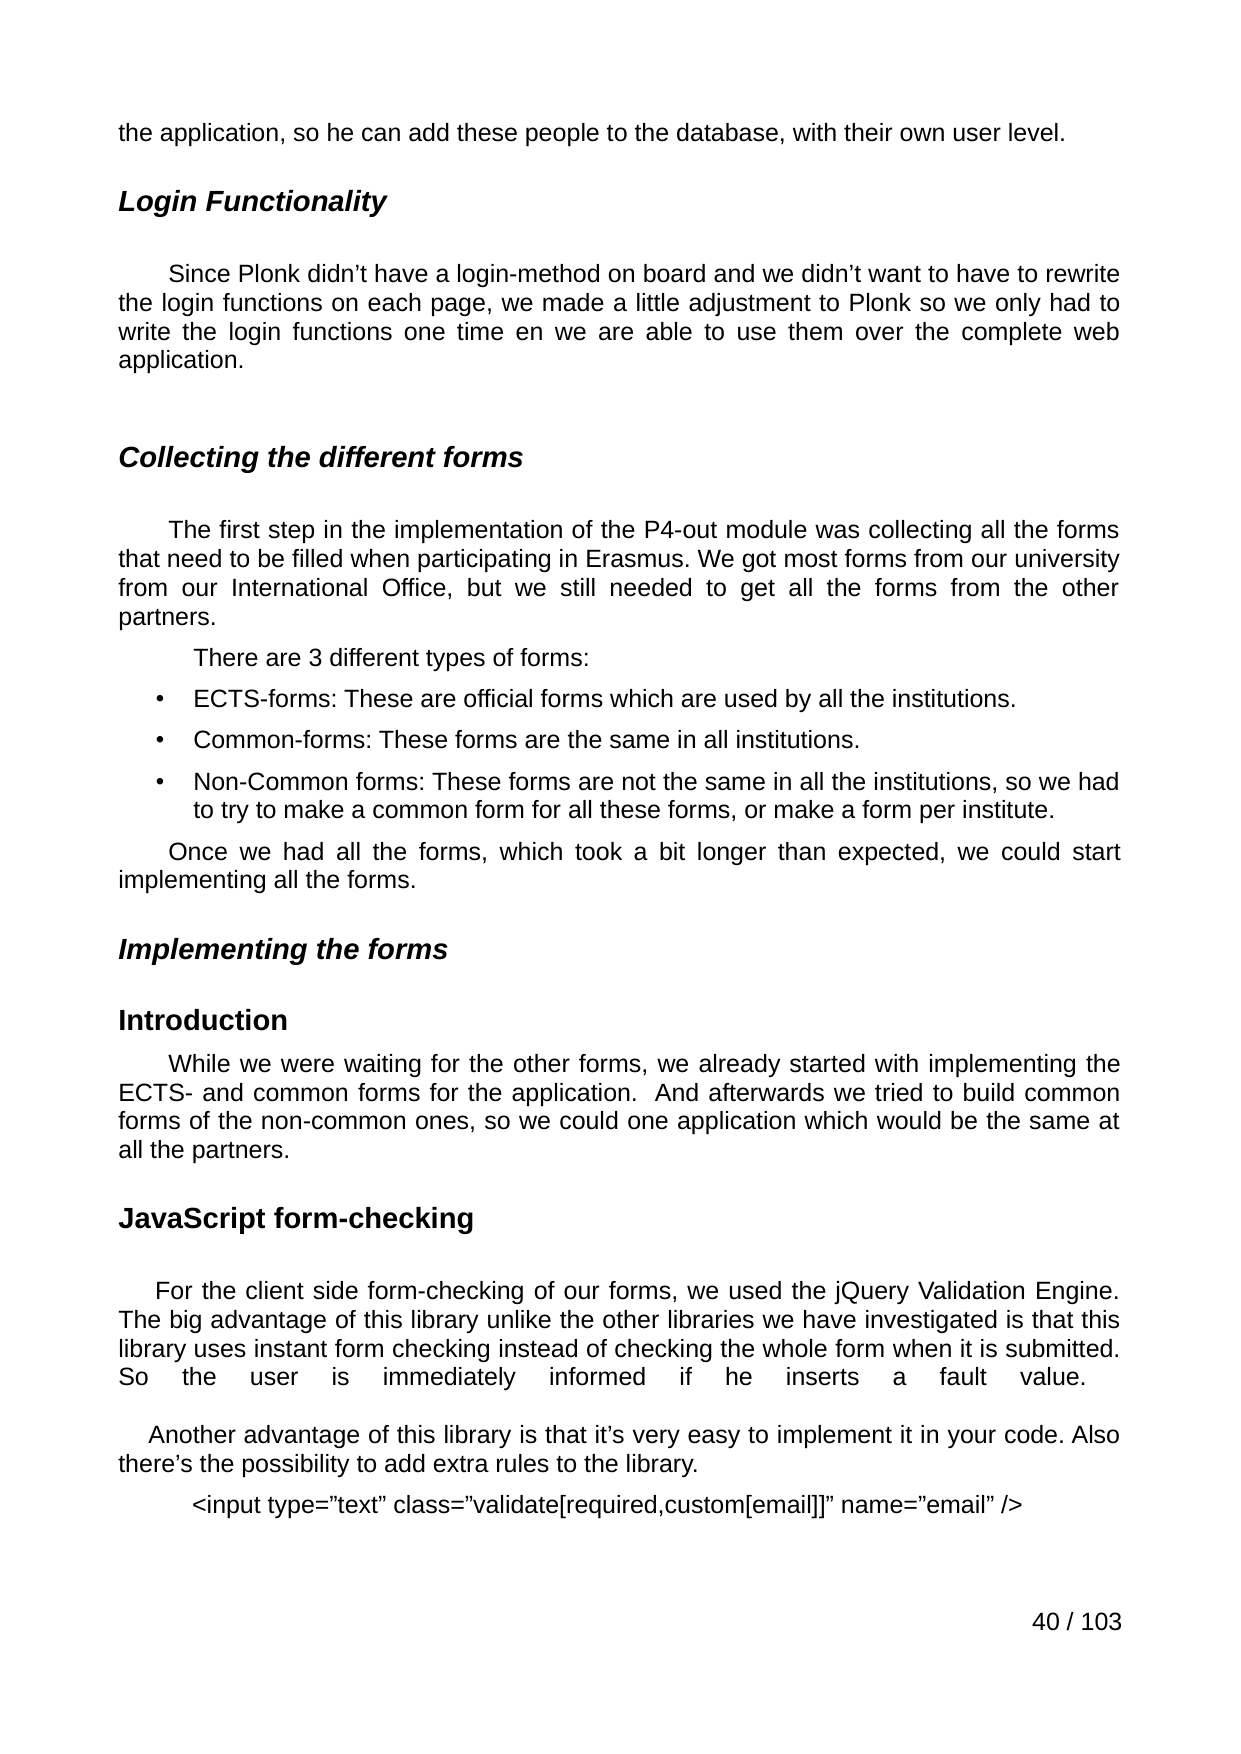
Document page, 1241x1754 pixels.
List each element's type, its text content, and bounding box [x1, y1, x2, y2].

text <input type=”text” class=”validate[required,custom[email]]” name=”email” /> [118, 1490, 1122, 1547]
list There are 3 different types of forms: [156, 643, 1122, 671]
text Once we had all the forms, which took a bit longer than expected, we could start implementing all the forms. [118, 837, 1122, 894]
list Non-Common forms: These forms are not the same in all the institutions, so we had to try to make a common form for all these forms, or make a form per institute. [156, 767, 1122, 824]
subtitle JavaScript form-checking [118, 1201, 1122, 1235]
list ECTS-forms: These are official forms which are used by all the institutions. [156, 684, 1122, 713]
text Since Plonk didn’t have a login-method on board and we didn’t want to have to rewrite the login functions on each page, we made a little adjustment to Plonk so we only had to write the login functions one time en we are able to use them over the complete web application. [118, 259, 1122, 403]
list Common-forms: These forms are the same in all institutions. [156, 725, 1122, 754]
text While we were waiting for the other forms, we already started with implementing the ECTS- and common forms for the application. And afterwards we tried to build common forms of the non-common ones, so we could one application which would be the same at all the partners. [118, 1049, 1122, 1164]
text the application, so he can add these people to the database, with their own user level. [118, 118, 1122, 147]
subtitle Introduction [118, 1003, 1122, 1036]
subtitle Implementing the forms [118, 932, 1122, 965]
text For the client side form-checking of our forms, we used the jQuery Validation Engine. The big advantage of this library unlike the other libraries we have investigated is that this library uses instant form checking instead of checking the whole form when it is submitted. So the user is immediately informed if he inserts a fault value. Another advantage of this library is that it’s very easy to implement it in your code. Also there’s the possibility to add extra rules to the library. [118, 1247, 1122, 1477]
subtitle Login Functionality [118, 184, 1122, 218]
subtitle Collecting the different forms [118, 440, 1122, 474]
text The first step in the implementation of the P4-out module was collecting all the forms that need to be filled when participating in Erasmus. We got most forms from our university from our International Office, but we still needed to get all the forms from the other partners. [118, 515, 1122, 630]
